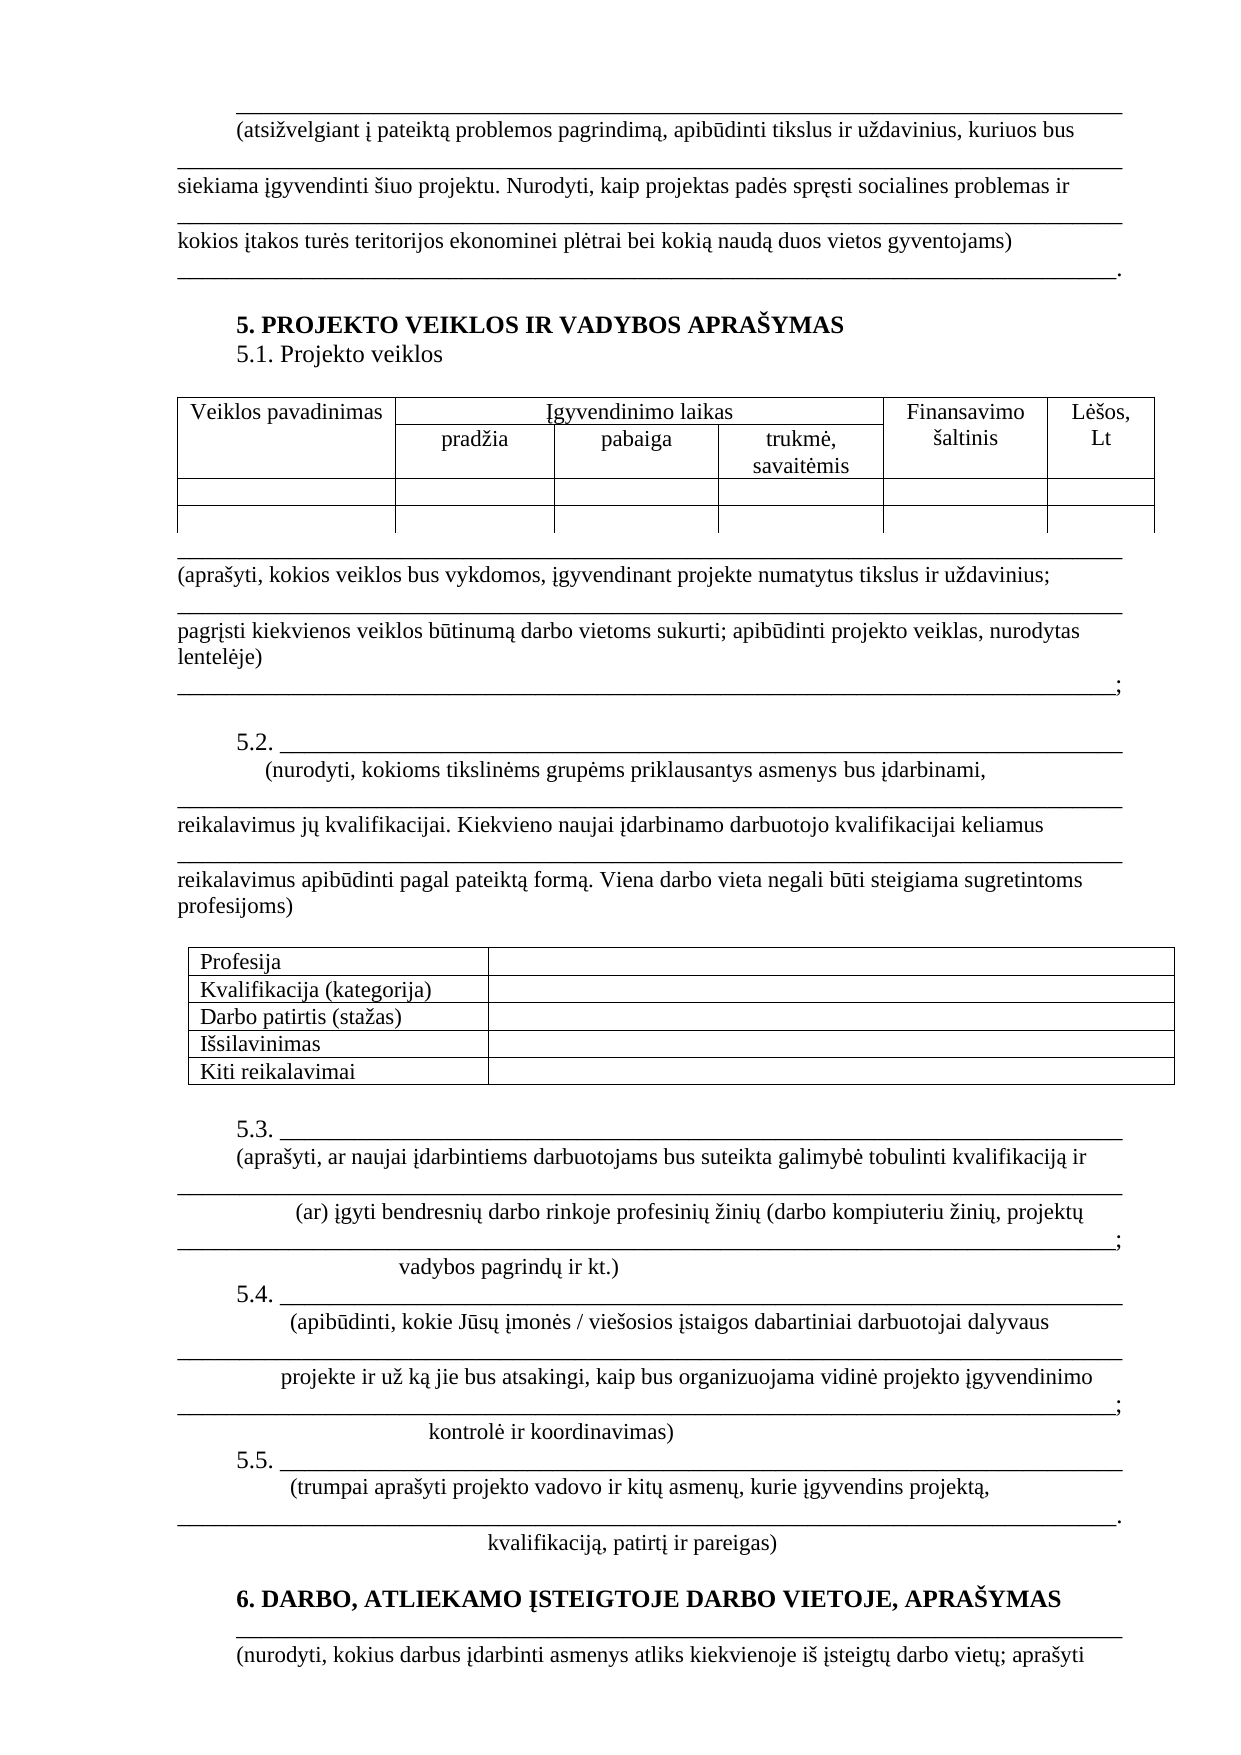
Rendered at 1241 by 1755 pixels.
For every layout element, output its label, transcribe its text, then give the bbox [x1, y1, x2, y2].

text (apibūdinti, kokie Jūsų įmonės / viešosios įstaigos dabartiniai darbuotojai dalyvaus [290, 1308, 1122, 1334]
table_cell [719, 479, 883, 505]
text (nurodyti, kokioms tikslinėms grupėms priklausantys asmenys bus įdarbinami, [265, 756, 1122, 782]
table_cell Darbo patirtis (stažas) [189, 1003, 488, 1029]
text (aprašyti, ar naujai įdarbintiems darbuotojams bus suteikta galimybė tobulinti kvalifikaciją ir [236, 1143, 1122, 1169]
text _ [177, 143, 1122, 168]
table_cell [489, 976, 1174, 1002]
text _ [177, 198, 1122, 223]
text (ar) įgyti bendresnių darbo rinkoje profesinių žinių (darbo kompiuteriu žinių, projektų [177, 1198, 1122, 1224]
text _ ; [177, 1224, 1122, 1253]
table_cell Kiti reikalavimai [189, 1058, 488, 1084]
table_cell [1048, 479, 1154, 505]
table_cell [489, 1003, 1174, 1029]
text _ [177, 1169, 1122, 1194]
text kontrolė ir koordinavimas) [177, 1418, 1122, 1445]
text siekiama įgyvendinti šiuo projektu. Nurodyti, kaip projektas padės spręsti socialines problemas ir [177, 172, 1122, 198]
table_header Lėšos, Lt [1048, 398, 1154, 478]
text _ [177, 1334, 1122, 1359]
table_cell trukmė, savaitėmis [719, 425, 883, 478]
text 5.2. [177, 727, 1122, 756]
text reikalavimus jų kvalifikacijai. Kiekvieno naujai įdarbinamo darbuotojo kvalifikacijai keliamus [177, 811, 1122, 837]
table_cell [555, 479, 718, 505]
text _ [177, 533, 1122, 558]
table_cell [178, 506, 395, 533]
text vadybos pagrindų ir kt.) [177, 1253, 1122, 1279]
table_cell [489, 1031, 1174, 1057]
table_cell [396, 506, 554, 533]
text _ ; [177, 669, 1122, 698]
table_cell [555, 506, 718, 533]
text 5.4. [177, 1279, 1122, 1308]
table_cell [1048, 506, 1154, 533]
table_cell [396, 479, 554, 505]
text (atsižvelgiant į pateiktą problemos pagrindimą, apibūdinti tikslus ir uždavinius, kuriuos bus [236, 117, 1122, 143]
table_cell Kvalifikacija (kategorija) [189, 976, 488, 1002]
table_header Finansavimo šaltinis [884, 398, 1047, 478]
text _ [177, 782, 1122, 807]
text (trumpai aprašyti projekto vadovo ir kitų asmenų, kurie įgyvendins projektą, [290, 1473, 1122, 1500]
text projekte ir už ką jie bus atsakingi, kaip bus organizuojama vidinė projekto įgyvendinimo [177, 1363, 1122, 1389]
text _ ; [177, 1389, 1122, 1418]
table_cell [489, 1058, 1174, 1084]
table_cell pradžia [396, 425, 554, 478]
table_header Įgyvendinimo laikas [396, 398, 883, 424]
table_header [489, 948, 1174, 975]
text _ [177, 1612, 1122, 1641]
text 6. Darbo, atliekamo įsteigtoje darbo vietoje, aprašymas [177, 1584, 1122, 1612]
text reikalavimus apibūdinti pagal pateiktą formą. Viena darbo vieta negali būti steigiama sugretintoms profesijoms) [177, 866, 1122, 918]
table_cell pabaiga [555, 425, 718, 478]
text _ [177, 588, 1122, 613]
table_cell [884, 506, 1047, 533]
text (aprašyti, kokios veiklos bus vykdomos, įgyvendinant projekte numatytus tikslus ir uždavinius; [177, 562, 1122, 588]
text kokios įtakos turės teritorijos ekonominei plėtrai bei kokią naudą duos vietos gyventojams) [177, 227, 1122, 253]
text _ [177, 88, 1122, 117]
table_cell [884, 479, 1047, 505]
table_cell Išsilavinimas [189, 1031, 488, 1057]
table_cell [719, 506, 883, 533]
text _ . [177, 253, 1122, 282]
text _ [177, 837, 1122, 862]
text 5.3. [177, 1114, 1122, 1143]
text 5.1. Projekto veiklos [177, 339, 1122, 368]
table_cell [178, 479, 395, 505]
text 5.5. [177, 1445, 1122, 1473]
text pagrįsti kiekvienos veiklos būtinumą darbo vietoms sukurti; apibūdinti projekto veiklas, nurodytas lentelėje) [177, 617, 1122, 669]
table_header Veiklos pavadinimas [178, 398, 395, 478]
text _ . [177, 1500, 1122, 1528]
table_header Profesija [189, 948, 488, 975]
text kvalifikaciją, patirtį ir pareigas) [177, 1528, 1122, 1555]
text 5. PROJEKTO veiklos IR VADYBOS aprašymas [177, 311, 1122, 339]
text (nurodyti, kokius darbus įdarbinti asmenys atliks kiekvienoje iš įsteigtų darbo vietų; aprašyti [236, 1641, 1122, 1667]
